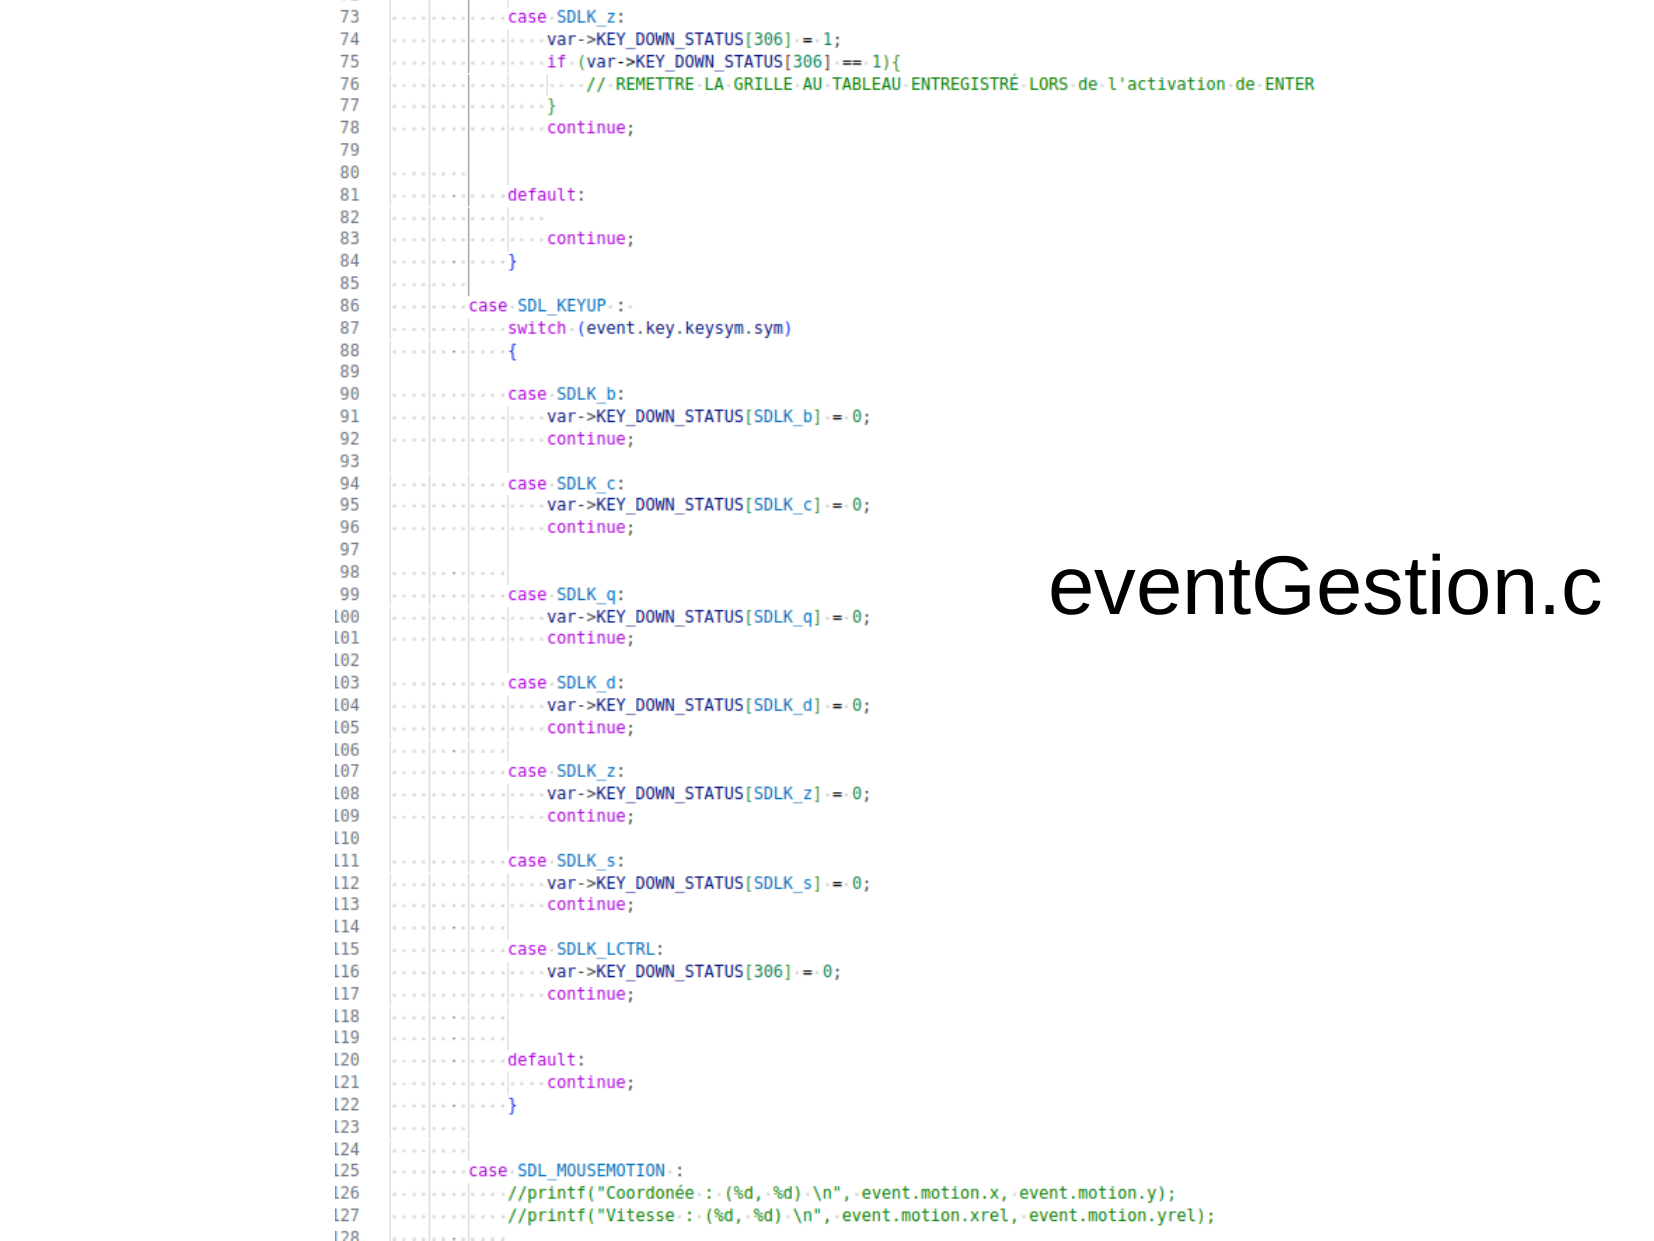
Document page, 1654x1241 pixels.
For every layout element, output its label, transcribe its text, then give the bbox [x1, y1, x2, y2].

picture [335, 0, 1319, 1241]
text_box eventGestion.c [1033, 531, 1619, 640]
